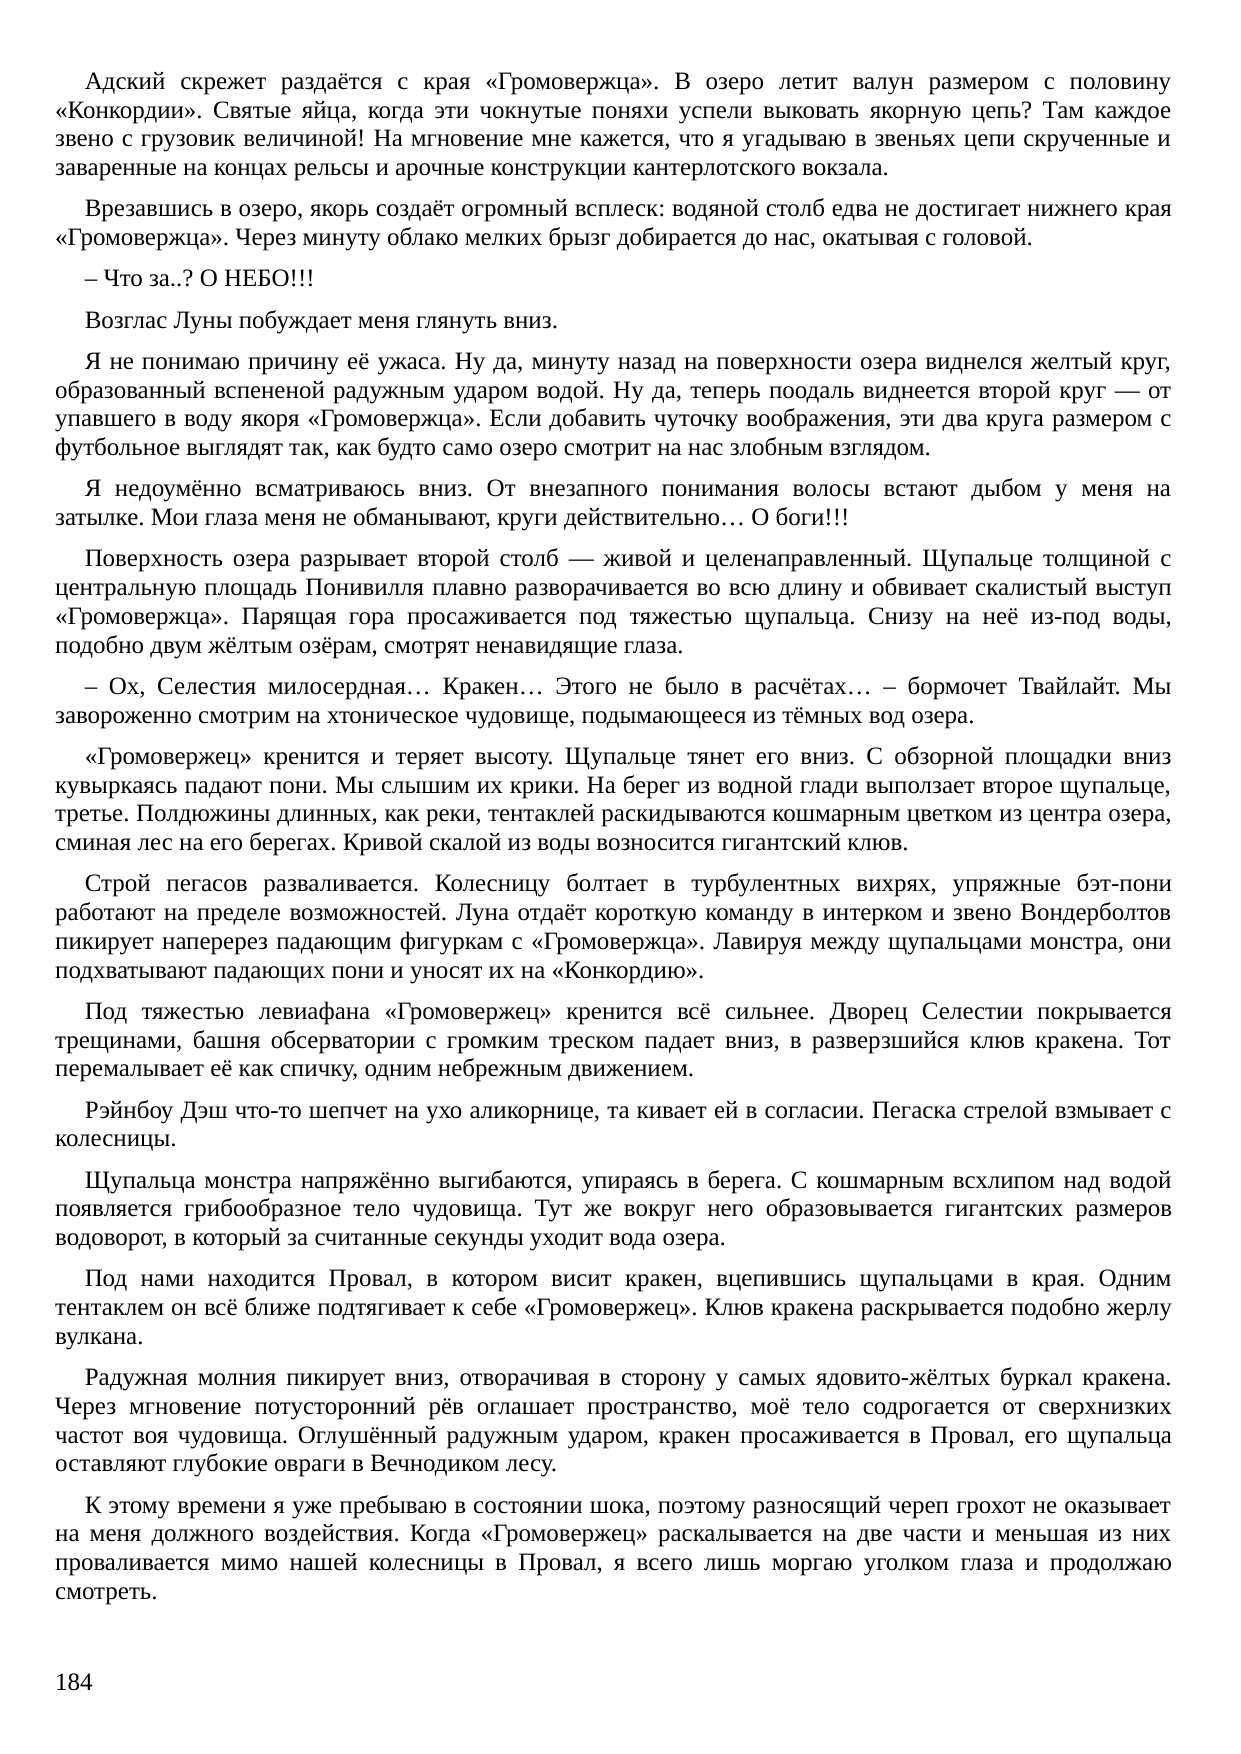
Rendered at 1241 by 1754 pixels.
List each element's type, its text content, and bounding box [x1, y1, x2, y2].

text Возглас Луны побуждает меня глянуть вниз. [55, 305, 1173, 333]
text Врезавшись в озеро, якорь создаёт огромный всплеск: водяной столб едва не достигает нижнего края «Громовержца». Через минуту облако мелких брызг добирается до нас, окатывая с головой. [55, 193, 1173, 251]
text Рэйнбоу Дэш что-то шепчет на ухо аликорнице, та кивает ей в согласии. Пегаска стрелой взмывает с колесницы. [55, 1095, 1173, 1152]
text Я не понимаю причину её ужаса. Ну да, минуту назад на поверхности озера виднелся желтый круг, образованный вспененой радужным ударом водой. Ну да, теперь поодаль виднеется второй круг — от упавшего в воду якоря «Громовержца». Если добавить чуточку воображения, эти два круга размером с футбольное выглядят так, как будто само озеро смотрит на нас злобным взглядом. [55, 346, 1173, 461]
text Под нами находится Провал, в котором висит кракен, вцепившись щупальцами в края. Одним тентаклем он всё ближе подтягивает к себе «Громовержец». Клюв кракена раскрывается подобно жерлу вулкана. [55, 1263, 1173, 1350]
text – Что за..? О НЕБО!!! [55, 263, 1173, 292]
text Строй пегасов разваливается. Колесницу болтает в турбулентных вихрях, упряжные бэт-пони работают на пределе возможностей. Луна отдаёт короткую команду в интерком и звено Вондерболтов пикирует наперерез падающим фигуркам с «Громовержца». Лавируя между щупальцами монстра, они подхватывают падающих пони и уносят их на «Конкордию». [55, 868, 1173, 983]
text «Громовержец» кренится и теряет высоту. Щупальце тянет его вниз. С обзорной площадки вниз кувыркаясь падают пони. Мы слышим их крики. На берег из водной глади выползает второе щупальце, третье. Полдюжины длинных, как реки, тентаклей раскидываются кошмарным цветком из центра озера, сминая лес на его берегах. Кривой скалой из воды возносится гигантский клюв. [55, 741, 1173, 856]
text Поверхность озера разрывает второй столб — живой и целенаправленный. Щупальце толщиной с центральную площадь Понивилля плавно разворачивается во всю длину и обвивает скалистый выступ «Громовержца». Парящая гора просаживается под тяжестью щупальца. Снизу на неё из-под воды, подобно двум жёлтым озёрам, смотрят ненавидящие глаза. [55, 543, 1173, 658]
text Радужная молния пикирует вниз, отворачивая в сторону у самых ядовито-жёлтых буркал кракена. Через мгновение потусторонний рёв оглашает пространство, моё тело содрогается от сверхнизких частот воя чудовища. Оглушённый радужным ударом, кракен просаживается в Провал, его щупальца оставляют глубокие овраги в Вечнодиком лесу. [55, 1362, 1173, 1477]
text – Ох, Селестия милосердная… Кракен… Этого не было в расчётах… – бормочет Твайлайт. Мы завороженно смотрим на хтоническое чудовище, подымающееся из тёмных вод озера. [55, 671, 1173, 728]
text Щупальца монстра напряжённо выгибаются, упираясь в берега. С кошмарным всхлипом над водой появляется грибообразное тело чудовища. Тут же вокруг него образовывается гигантских размеров водоворот, в который за считанные секунды уходит вода озера. [55, 1165, 1173, 1251]
text Адский скрежет раздаётся с края «Громовержца». В озеро летит валун размером с половину «Конкордии». Святые яйца, когда эти чокнутые поняхи успели выковать якорную цепь? Там каждое звено с грузовик величиной! На мгновение мне кажется, что я угадываю в звеньях цепи скрученные и заваренные на концах рельсы и арочные конструкции кантерлотского вокзала. [55, 66, 1173, 181]
text К этому времени я уже пребываю в состоянии шока, поэтому разносящий череп грохот не оказывает на меня должного воздействия. Когда «Громовержец» раскалывается на две части и меньшая из них проваливается мимо нашей колесницы в Провал, я всего лишь моргаю уголком глаза и продолжаю смотреть. [55, 1490, 1173, 1605]
text Под тяжестью левиафана «Громовержец» кренится всё сильнее. Дворец Селестии покрывается трещинами, башня обсерватории с громким треском падает вниз, в разверзшийся клюв кракена. Тот перемалывает её как спичку, одним небрежным движением. [55, 996, 1173, 1082]
text Я недоумённо всматриваюсь вниз. От внезапного понимания волосы встают дыбом у меня на затылке. Мои глаза меня не обманывают, круги действительно… О боги!!! [55, 473, 1173, 531]
